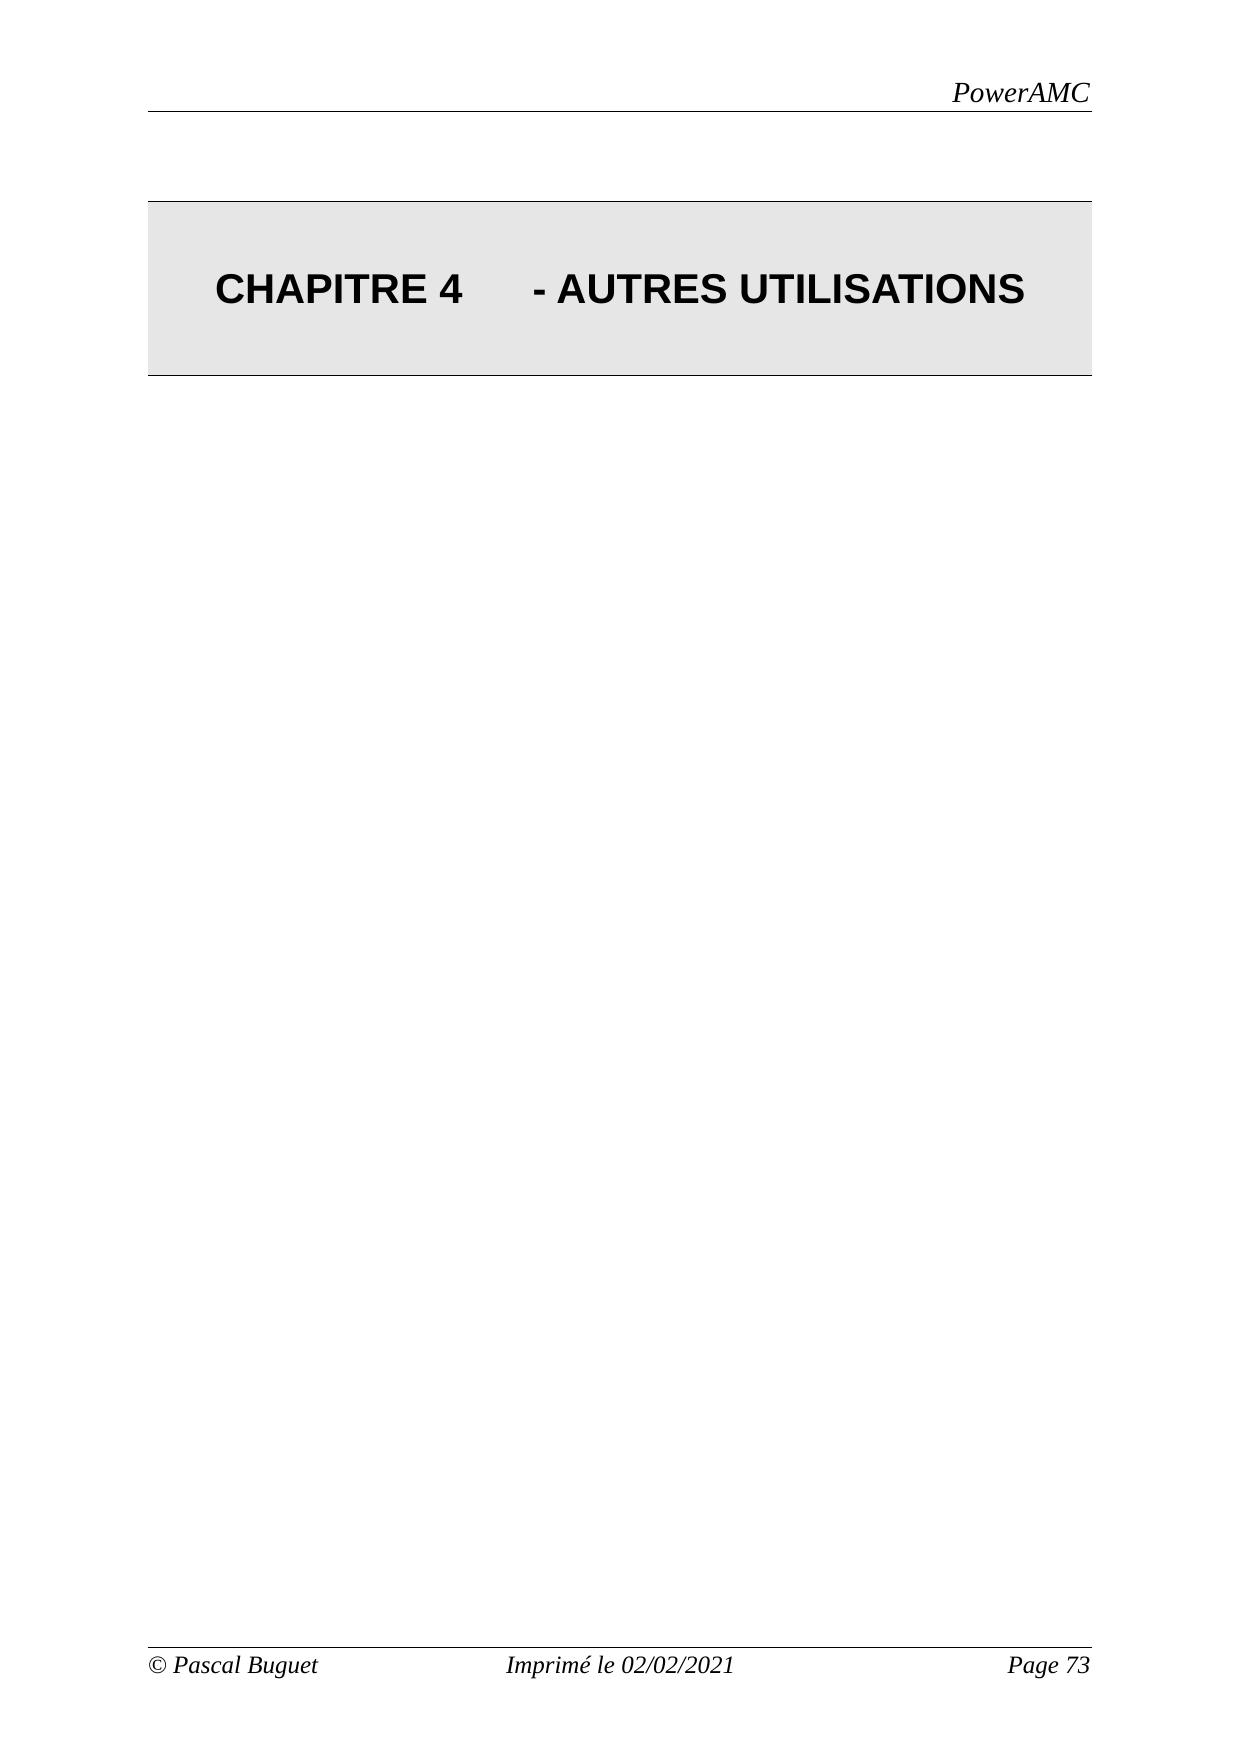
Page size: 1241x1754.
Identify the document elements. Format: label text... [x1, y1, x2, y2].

subtitle - Autres utilisations [148, 202, 1092, 375]
